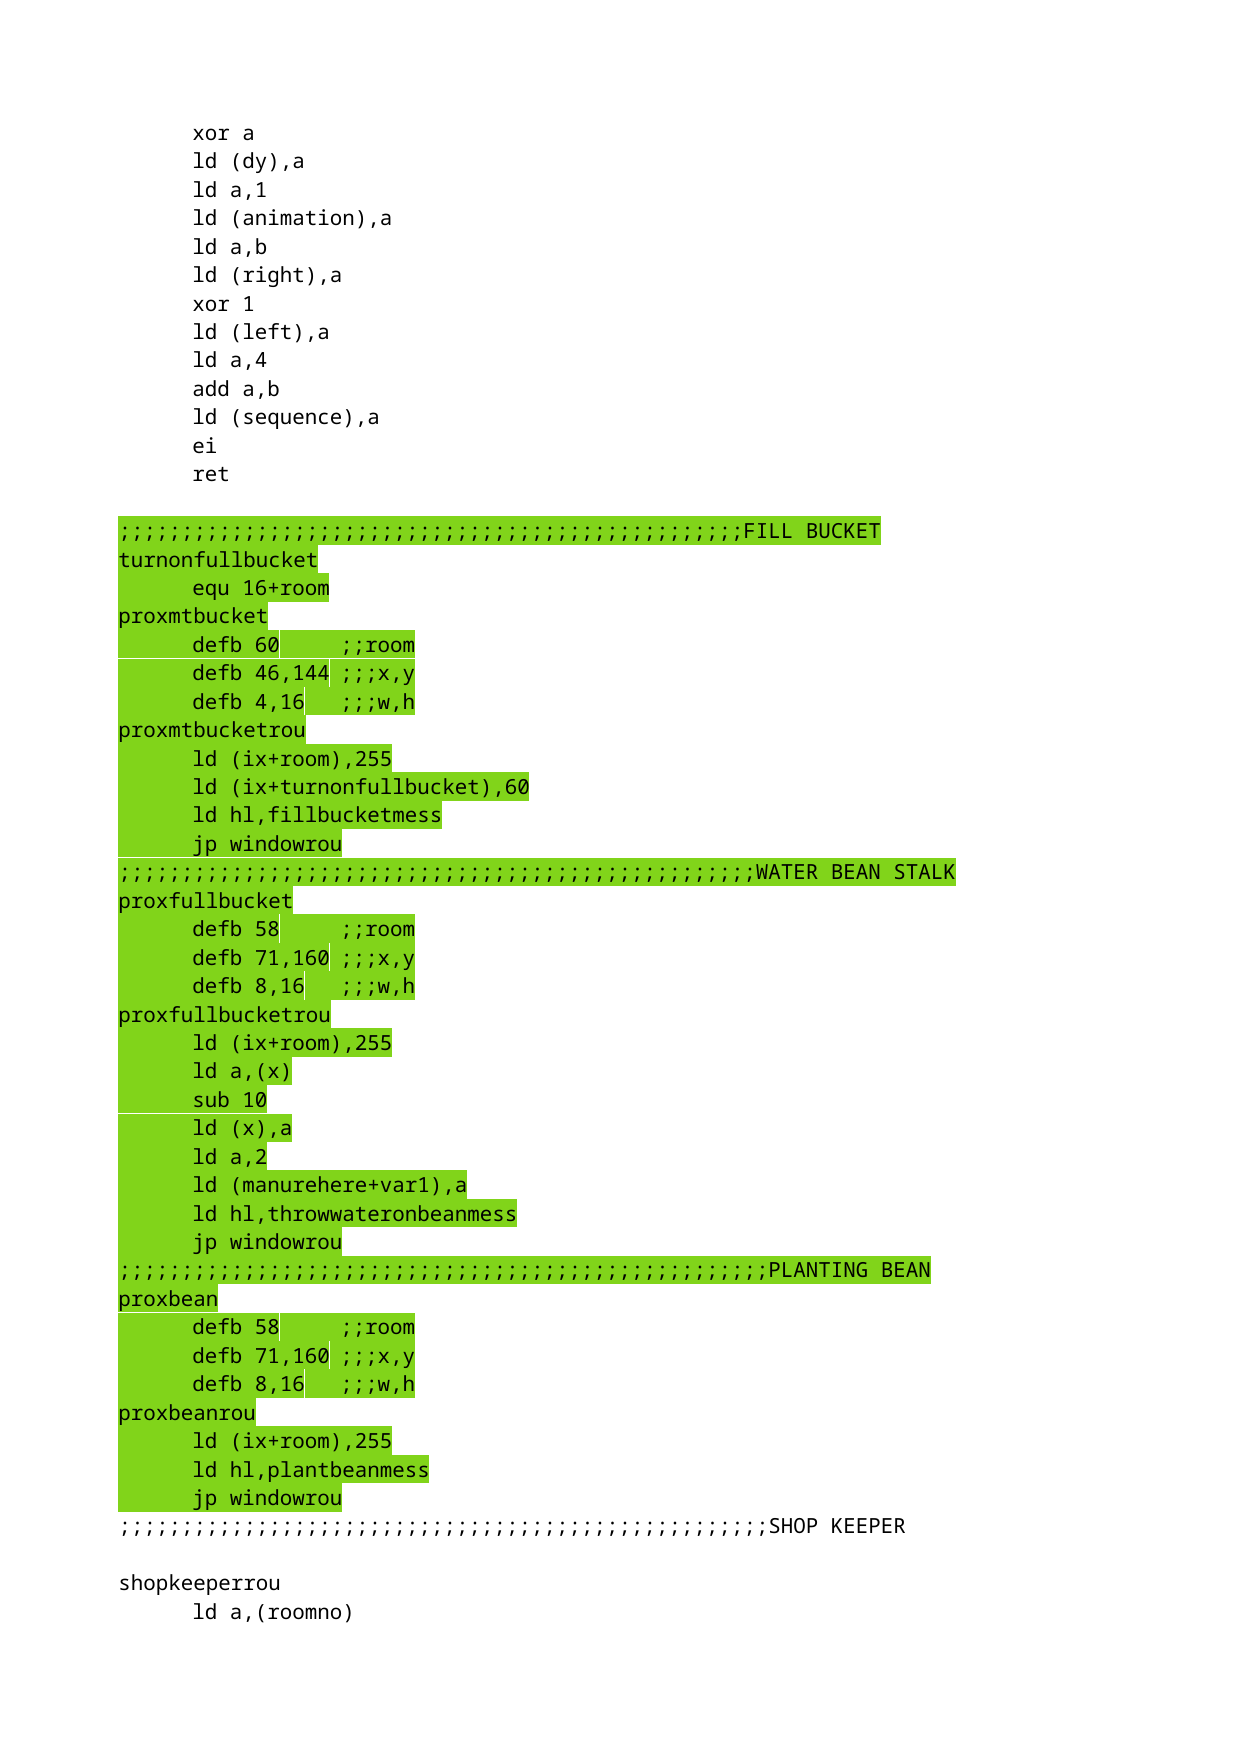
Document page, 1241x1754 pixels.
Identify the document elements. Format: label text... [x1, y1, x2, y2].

text ld hl,plantbeanmess [118, 1455, 1122, 1483]
text jp windowrou [118, 829, 1122, 857]
text ld a,2 [118, 1142, 1122, 1170]
text xor a [118, 118, 1122, 147]
text add a,b [118, 374, 1122, 402]
text defb 71,160 ;;;x,y [118, 943, 1122, 971]
text defb 71,160 ;;;x,y [118, 1341, 1122, 1369]
text defb 60 ;;room [118, 630, 1122, 658]
text jp windowrou [118, 1483, 1122, 1512]
text ld (animation),a [118, 203, 1122, 232]
text defb 8,16 ;;;w,h [118, 971, 1122, 1000]
text sub 10 [118, 1085, 1122, 1113]
text shopkeeperrou [118, 1568, 1122, 1597]
text ld a,1 [118, 175, 1122, 203]
text xor 1 [118, 289, 1122, 317]
text ld a,(roomno) [118, 1597, 1122, 1625]
text ld a,b [118, 232, 1122, 260]
text ld (sequence),a [118, 402, 1122, 431]
text proxfullbucket [118, 886, 1122, 914]
text defb 4,16 ;;;w,h [118, 687, 1122, 715]
text defb 58 ;;room [118, 914, 1122, 943]
text jp windowrou [118, 1227, 1122, 1256]
text ld (left),a [118, 317, 1122, 346]
text ld hl,fillbucketmess [118, 801, 1122, 829]
text ;;;;;;;;;;;;;;;;;;;;;;;;;;;;;;;;;;;;;;;;;;;;;;;;;;;;SHOP KEEPER [118, 1512, 1122, 1540]
text defb 58 ;;room [118, 1312, 1122, 1341]
text ld (x),a [118, 1113, 1122, 1142]
text proxmtbucketrou [118, 715, 1122, 744]
text ld a,4 [118, 346, 1122, 374]
text defb 8,16 ;;;w,h [118, 1369, 1122, 1398]
text ld (right),a [118, 260, 1122, 289]
text ld (dy),a [118, 147, 1122, 175]
text turnonfullbucket [118, 545, 1122, 573]
text ;;;;;;;;;;;;;;;;;;;;;;;;;;;;;;;;;;;;;;;;;;;;;;;;;;;;PLANTING BEAN [118, 1256, 1122, 1284]
text ld (ix+room),255 [118, 1426, 1122, 1455]
text ld (ix+room),255 [118, 744, 1122, 772]
text equ 16+room [118, 573, 1122, 602]
text ld a,(x) [118, 1057, 1122, 1085]
text proxmtbucket [118, 602, 1122, 630]
text ld (ix+room),255 [118, 1028, 1122, 1057]
text ei [118, 431, 1122, 459]
text proxfullbucketrou [118, 1000, 1122, 1028]
text defb 46,144 ;;;x,y [118, 658, 1122, 687]
text proxbean [118, 1284, 1122, 1312]
text ld (manurehere+var1),a [118, 1170, 1122, 1199]
text ret [118, 459, 1122, 488]
text ;;;;;;;;;;;;;;;;;;;;;;;;;;;;;;;;;;;;;;;;;;;;;;;;;;;WATER BEAN STALK [118, 857, 1122, 886]
text ld hl,throwwateronbeanmess [118, 1199, 1122, 1227]
text ld (ix+turnonfullbucket),60 [118, 772, 1122, 801]
text ;;;;;;;;;;;;;;;;;;;;;;;;;;;;;;;;;;;;;;;;;;;;;;;;;;FILL BUCKET [118, 516, 1122, 545]
text proxbeanrou [118, 1398, 1122, 1426]
